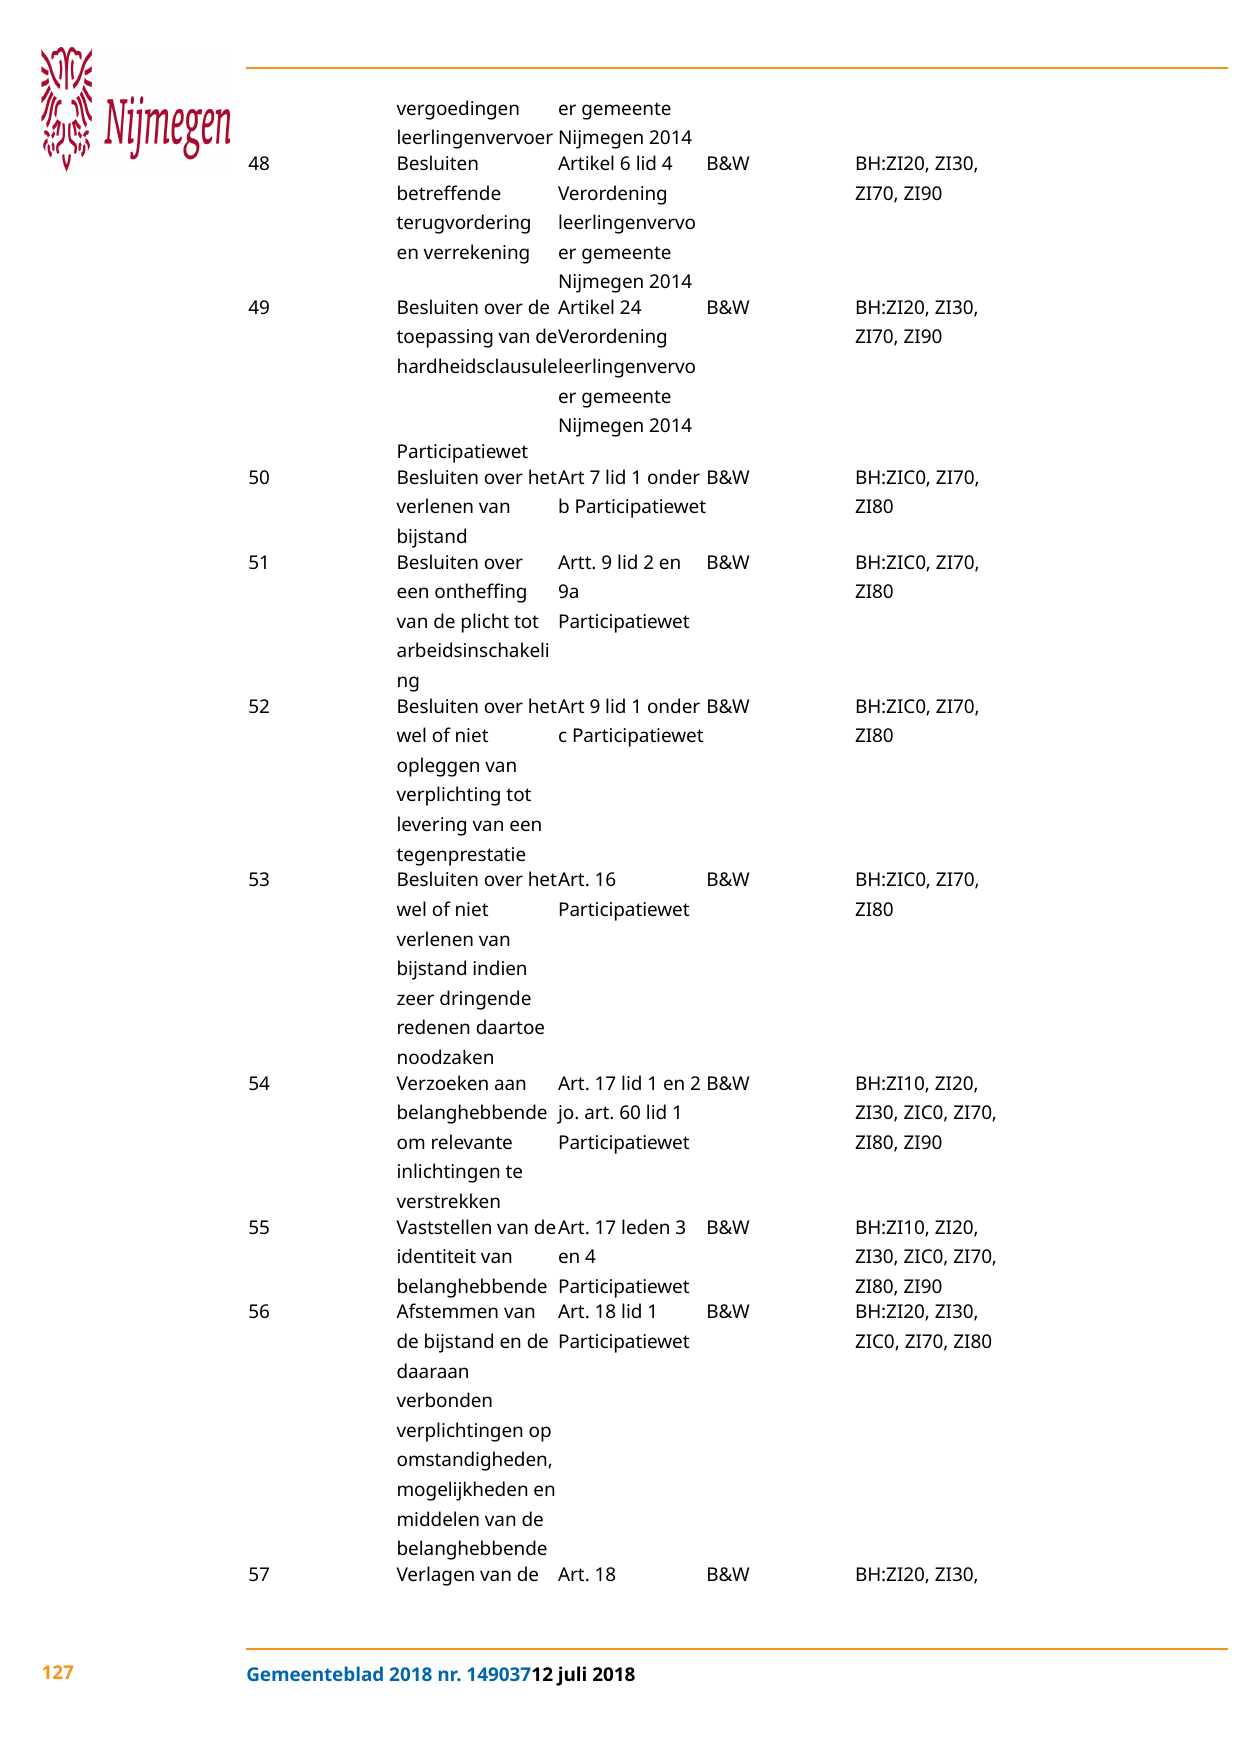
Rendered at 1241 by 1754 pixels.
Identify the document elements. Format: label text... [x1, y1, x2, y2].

table_cell 54 [248, 1070, 396, 1214]
table_cell B&W [706, 1214, 855, 1299]
table_cell Verlagen van de [396, 1561, 558, 1587]
table_cell BH:ZI10, ZI20, ZI30, ZIC0, ZI70, ZI80, ZI90 [855, 1070, 1003, 1214]
table_cell 50 [248, 464, 396, 549]
table_cell Besluiten over de toepassing van de hardheidsclausule [396, 294, 558, 438]
table_cell Besluiten betreffende terugvordering en verrekening [396, 150, 558, 294]
table_cell 48 [248, 150, 396, 294]
table_cell 49 [248, 294, 396, 438]
table_cell er gemeente Nijmegen 2014 [558, 95, 706, 150]
table_cell 52 [248, 693, 396, 867]
table_cell Art. 17 leden 3 en 4 Participatiewet [558, 1214, 706, 1299]
table_cell Art. 17 lid 1 en 2 jo. art. 60 lid 1 Participatiewet [558, 1070, 706, 1214]
table_cell Verzoeken aan belanghebbende om relevante inlichtingen te verstrekken [396, 1070, 558, 1214]
table_cell BH:ZI20, ZI30, [855, 1561, 1003, 1587]
table_cell B&W [706, 1070, 855, 1214]
table_cell BH:ZIC0, ZI70, ZI80 [855, 464, 1003, 549]
table_cell [706, 438, 855, 464]
table_cell Artikel 6 lid 4 Verordening leerlingenvervoer gemeente Nijmegen 2014 [558, 150, 706, 294]
table_cell [1003, 95, 1152, 150]
table_cell [248, 95, 396, 150]
table_cell Participatiewet [396, 438, 558, 464]
table_cell [855, 95, 1003, 150]
table_cell [1003, 1561, 1152, 1587]
table_cell B&W [706, 294, 855, 438]
table_cell [1003, 693, 1152, 867]
table_cell BH:ZIC0, ZI70, ZI80 [855, 549, 1003, 693]
table_cell Vaststellen van de identiteit van belanghebbende [396, 1214, 558, 1299]
table_cell [855, 438, 1003, 464]
table_cell B&W [706, 464, 855, 549]
table_cell [1003, 1299, 1152, 1561]
table_cell Art. 18 lid 1 Participatiewet [558, 1299, 706, 1561]
table_cell BH:ZIC0, ZI70, ZI80 [855, 693, 1003, 867]
table_cell Artt. 9 lid 2 en 9a Participatiewet [558, 549, 706, 693]
table_cell Besluiten over het verlenen van bijstand [396, 464, 558, 549]
table_cell [706, 95, 855, 150]
table_cell vergoedingen leerlingenvervoer [396, 95, 558, 150]
table_cell B&W [706, 150, 855, 294]
table_cell 55 [248, 1214, 396, 1299]
table_cell Art 9 lid 1 onder c Participatiewet [558, 693, 706, 867]
table_cell Art. 18 [558, 1561, 706, 1587]
table_cell Afstemmen van de bijstand en de daaraan verbonden verplichtingen op omstandigheden, mogelijkheden en middelen van de belanghebbende [396, 1299, 558, 1561]
table_cell Besluiten over het wel of niet verlenen van bijstand indien zeer dringende redenen daartoe noodzaken [396, 867, 558, 1070]
table_cell [558, 438, 706, 464]
table_cell [1003, 1070, 1152, 1214]
table_cell [1003, 150, 1152, 294]
table_cell BH:ZI20, ZI30, ZIC0, ZI70, ZI80 [855, 1299, 1003, 1561]
table_cell Besluiten over het wel of niet opleggen van verplichting tot levering van een tegenprestatie [396, 693, 558, 867]
table_cell [1003, 464, 1152, 549]
table_cell Artikel 24 Verordening leerlingenvervoer gemeente Nijmegen 2014 [558, 294, 706, 438]
table_cell [1003, 294, 1152, 438]
table_cell B&W [706, 1561, 855, 1587]
table_cell B&W [706, 1299, 855, 1561]
table_cell B&W [706, 693, 855, 867]
table_cell BH:ZI20, ZI30, ZI70, ZI90 [855, 294, 1003, 438]
table_cell [1003, 1214, 1152, 1299]
table_cell 56 [248, 1299, 396, 1561]
table_cell [1003, 549, 1152, 693]
table_cell [1003, 867, 1152, 1070]
table_cell Besluiten over een ontheffing van de plicht tot arbeidsinschakeling [396, 549, 558, 693]
table_cell B&W [706, 549, 855, 693]
table_cell [1003, 438, 1152, 464]
table_cell BH:ZI20, ZI30, ZI70, ZI90 [855, 150, 1003, 294]
table_cell 57 [248, 1561, 396, 1587]
table_cell Art 7 lid 1 onder b Participatiewet [558, 464, 706, 549]
table_cell Art. 16 Participatiewet [558, 867, 706, 1070]
table_cell 53 [248, 867, 396, 1070]
table_cell [248, 438, 396, 464]
table_cell B&W [706, 867, 855, 1070]
table_cell BH:ZIC0, ZI70, ZI80 [855, 867, 1003, 1070]
picture [41, 47, 231, 172]
table_cell BH:ZI10, ZI20, ZI30, ZIC0, ZI70, ZI80, ZI90 [855, 1214, 1003, 1299]
table_cell 51 [248, 549, 396, 693]
